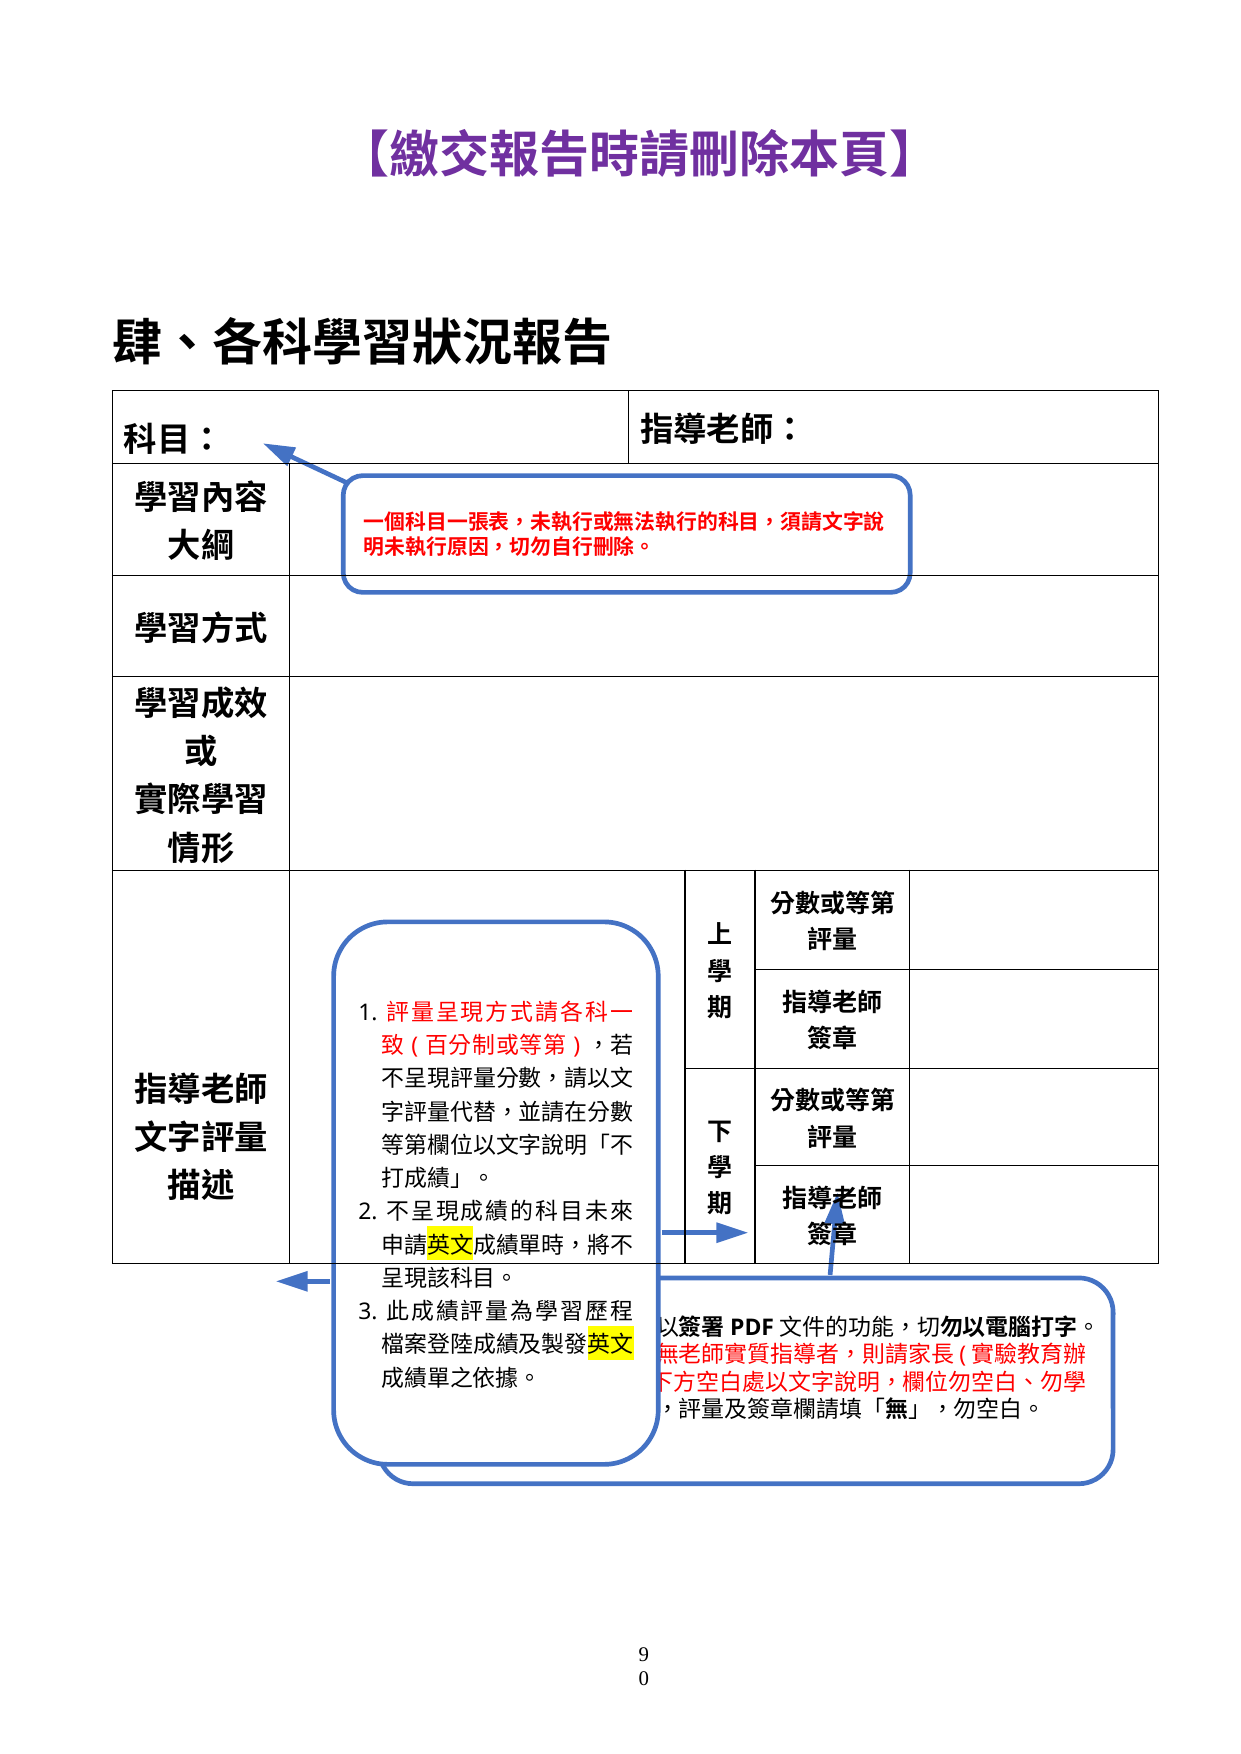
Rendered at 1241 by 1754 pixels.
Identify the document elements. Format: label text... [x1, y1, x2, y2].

table_cell [910, 970, 1158, 1068]
table_header 指導老師： [629, 391, 1158, 462]
table_cell [290, 871, 684, 1263]
table_cell 下學期 [686, 1069, 754, 1263]
text 【繳交報告時請刪除本頁】 [112, 78, 1167, 203]
table_cell 學習方式 [113, 576, 289, 676]
table_cell 上學期 [686, 871, 754, 1068]
table_cell [290, 677, 1158, 869]
table_cell 分數或等第評量 [756, 871, 909, 969]
table_header 科目： [113, 391, 628, 462]
table_cell [910, 1166, 1158, 1263]
table_cell [290, 464, 343, 575]
table_cell 指導老師 簽章 [756, 1166, 909, 1263]
table_cell 指導老師 文字評量描述 [113, 871, 289, 1263]
table_cell [315, 464, 1158, 575]
table_cell [661, 1231, 684, 1263]
table_cell 學習內容大綱 [113, 464, 289, 575]
text 肆、各科學習狀況報告 [112, 265, 1167, 390]
table_cell 學習成效或 實際學習情形 [113, 677, 289, 869]
table_cell [290, 576, 1158, 676]
table_cell 指導老師 簽章 [756, 970, 909, 1068]
table_cell 分數或等第評量 [756, 1069, 909, 1165]
table_cell [910, 871, 1158, 969]
table_cell [910, 1069, 1158, 1165]
